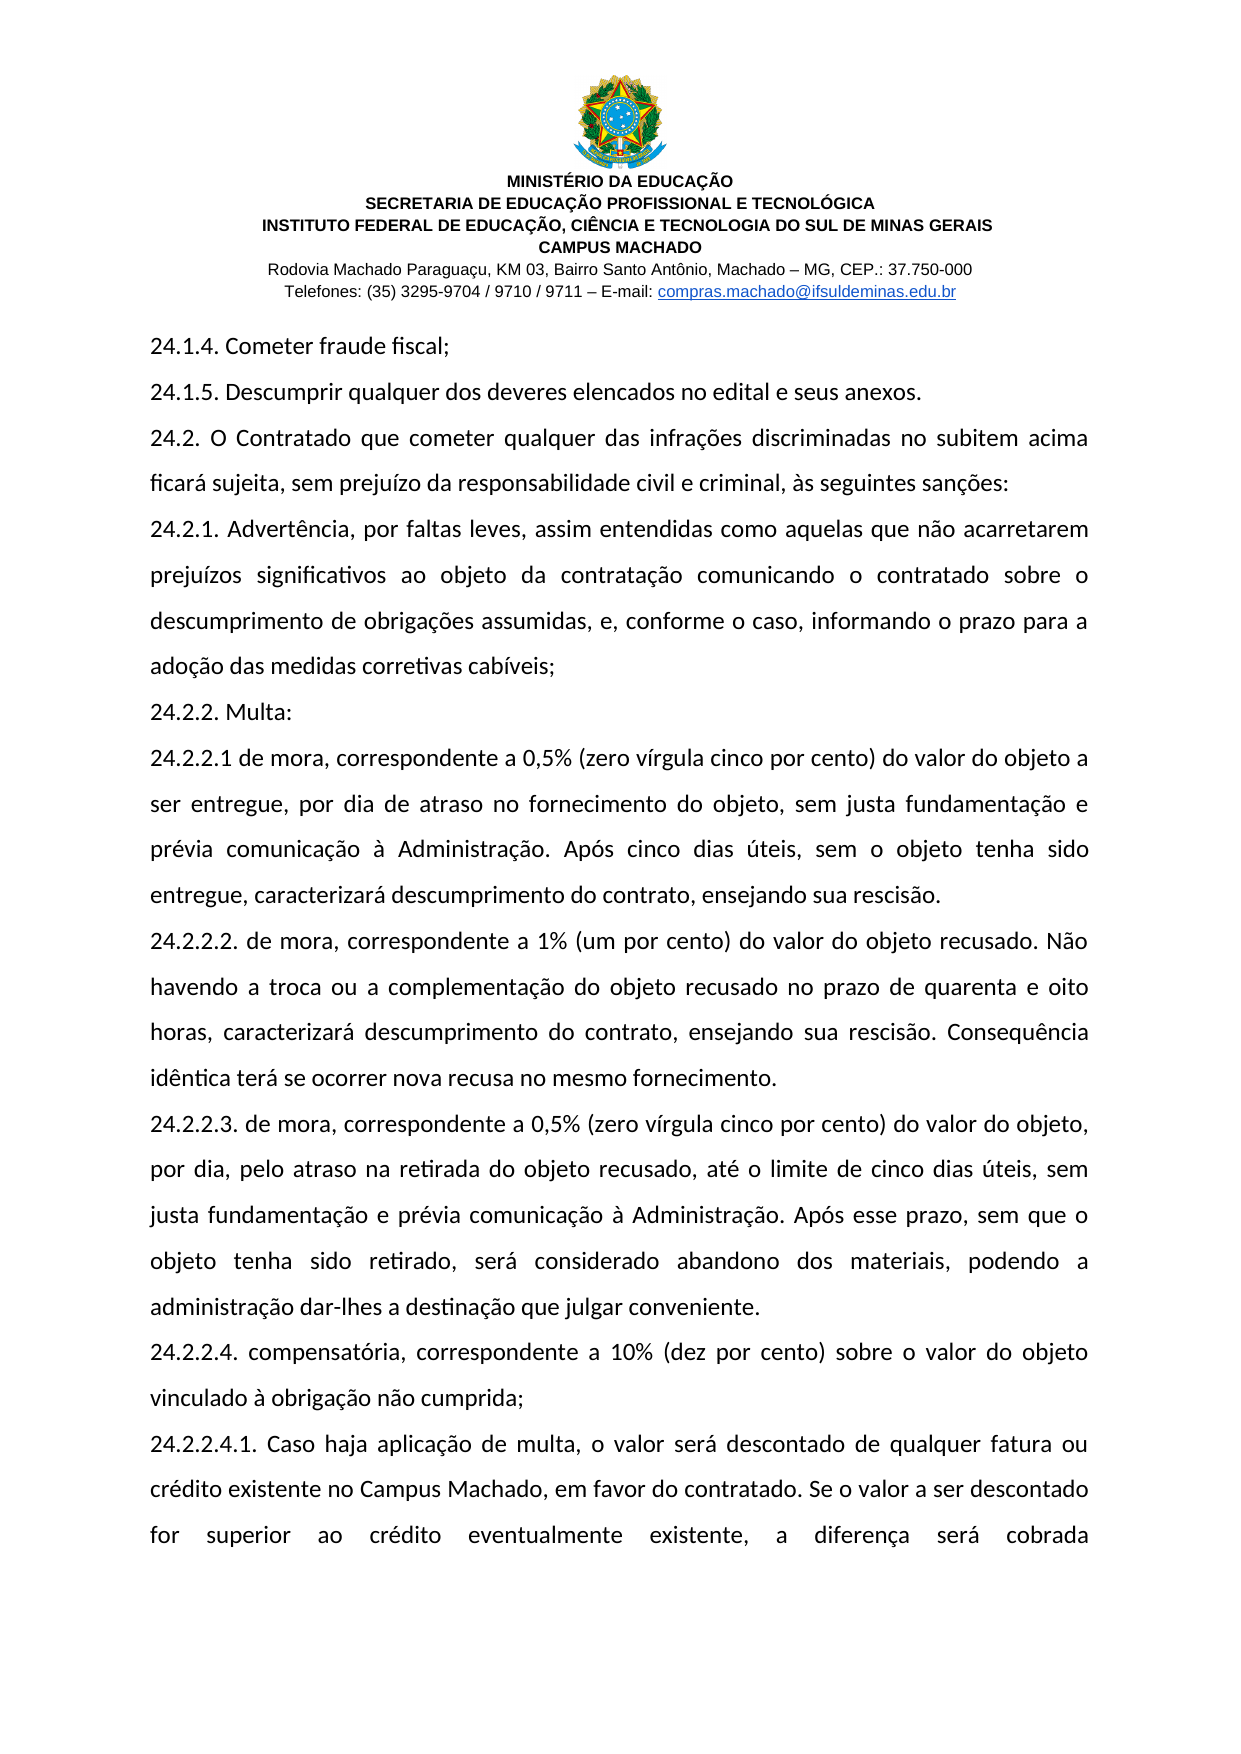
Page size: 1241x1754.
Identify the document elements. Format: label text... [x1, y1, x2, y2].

text 24.2.2.4.1. Caso haja aplicação de multa, o valor será descontado de qualquer fatura ou crédito existente no Campus Machado, em favor do contratado. Se o valor a ser descontado for superior ao crédito eventualmente existente, a diferença será cobrada [150, 1428, 1090, 1550]
text 24.2.2.2. de mora, correspondente a 1% (um por cento) do valor do objeto recusado. Não havendo a troca ou a complementação do objeto recusado no prazo de quarenta e oito horas, caracterizará descumprimento do contrato, ensejando sua rescisão. Consequência idêntica terá se ocorrer nova recusa no mesmo fornecimento. [150, 925, 1090, 1093]
picture [573, 75, 667, 169]
text 24.2. O Contratado que cometer qualquer das infrações discriminadas no subitem acima ficará sujeita, sem prejuízo da responsabilidade civil e criminal, às seguintes sanções: [150, 422, 1090, 498]
picture [613, 164, 628, 169]
text 24.2.1. Advertência, por faltas leves, assim entendidas como aquelas que não acarretarem prejuízos significativos ao objeto da contratação comunicando o contratado sobre o descumprimento de obrigações assumidas, e, conforme o caso, informando o prazo para a adoção das medidas corretivas cabíveis; [150, 513, 1090, 681]
text 24.2.2.1 de mora, correspondente a 0,5% (zero vírgula cinco por cento) do valor do objeto a ser entregue, por dia de atraso no fornecimento do objeto, sem justa fundamentação e prévia comunicação à Administração. Após cinco dias úteis, sem o objeto tenha sido entregue, caracterizará descumprimento do contrato, ensejando sua rescisão. [150, 742, 1090, 910]
text 24.1.4. Cometer fraude fiscal; [150, 330, 1090, 361]
text 24.2.2. Multa: [150, 696, 1090, 727]
text 24.2.2.4. compensatória, correspondente a 10% (dez por cento) sobre o valor do objeto vinculado à obrigação não cumprida; [150, 1336, 1090, 1413]
picture [639, 150, 650, 156]
text 24.2.2.3. de mora, correspondente a 0,5% (zero vírgula cinco por cento) do valor do objeto, por dia, pelo atraso na retirada do objeto recusado, até o limite de cinco dias úteis, sem justa fundamentação e prévia comunicação à Administração. Após esse prazo, sem que o objeto tenha sido retirado, será considerado abandono dos materiais, podendo a administração dar-lhes a destinação que julgar conveniente. [150, 1108, 1090, 1321]
text 24.1.5. Descumprir qualquer dos deveres elencados no edital e seus anexos. [150, 376, 1090, 407]
